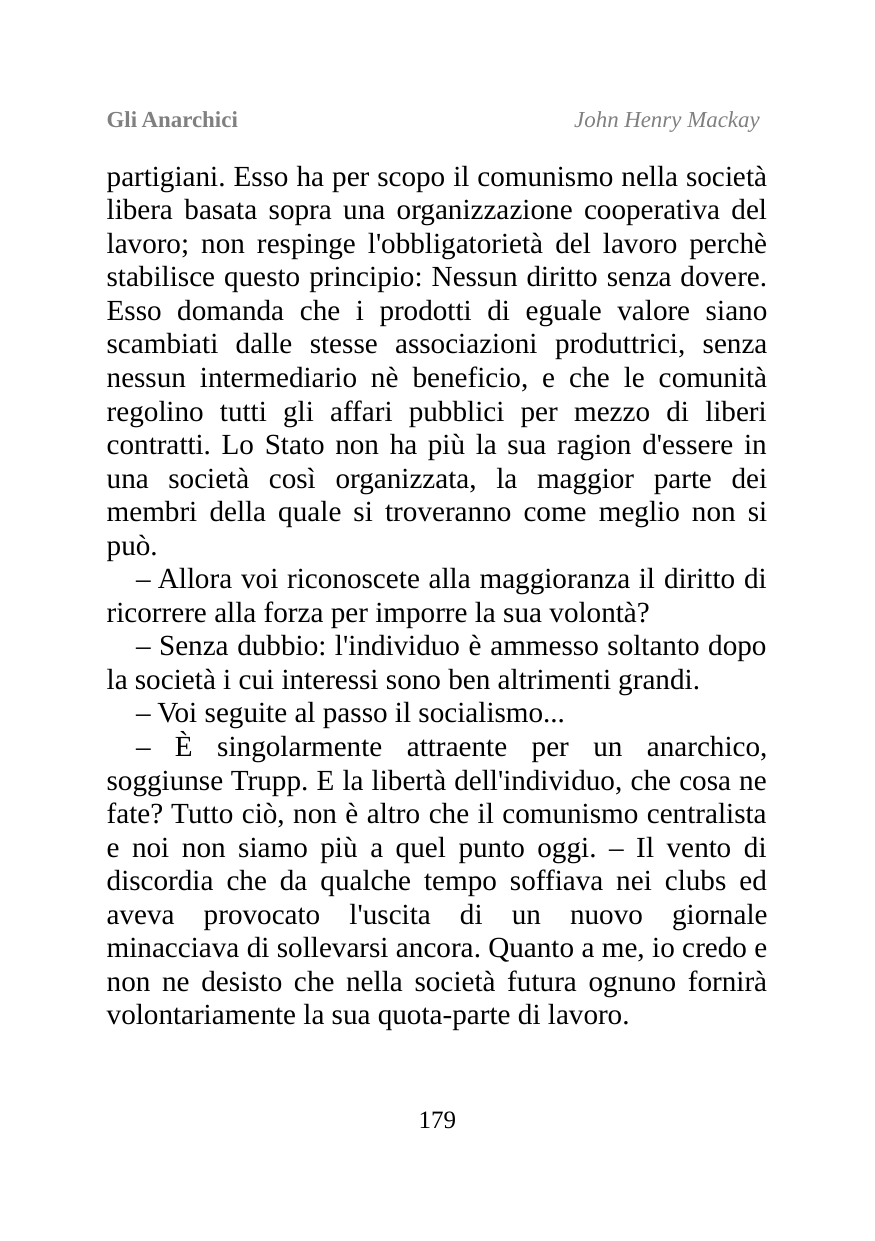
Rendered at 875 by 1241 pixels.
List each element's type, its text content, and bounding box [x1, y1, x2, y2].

text partigiani. Esso ha per scopo il comunismo nella società libera basata sopra una organizzazione cooperativa del lavoro; non respinge l'obbligatorietà del lavoro perchè stabilisce questo principio: Nessun diritto senza dovere. Esso domanda che i prodotti di eguale valore siano scambiati dalle stesse associazioni produttrici, senza nessun intermediario nè beneficio, e che le comunità regolino tutti gli affari pubblici per mezzo di liberi contratti. Lo Stato non ha più la sua ragion d'essere in una società così organizzata, la maggior parte dei membri della quale si troveranno come meglio non si può. [106, 159, 768, 561]
text – Senza dubbio: l'individuo è ammesso soltanto dopo la società i cui interessi sono ben altrimenti grandi. [106, 628, 768, 696]
text – Voi seguite al passo il socialismo... [106, 696, 768, 729]
text – Allora voi riconoscete alla maggioranza il diritto di ricorrere alla forza per imporre la sua volontà? [106, 561, 768, 628]
text – È singolarmente attraente per un anarchico, soggiunse Trupp. E la libertà dell'individuo, che cosa ne fate? Tutto ciò, non è altro che il comunismo centralista e noi non siamo più a quel punto oggi. – Il vento di discordia che da qualche tempo soffiava nei clubs ed aveva provocato l'uscita di un nuovo giornale minacciava di sollevarsi ancora. Quanto a me, io credo e non ne desisto che nella società futura ognuno fornirà volontariamente la sua quota-parte di lavoro. [106, 729, 768, 1031]
